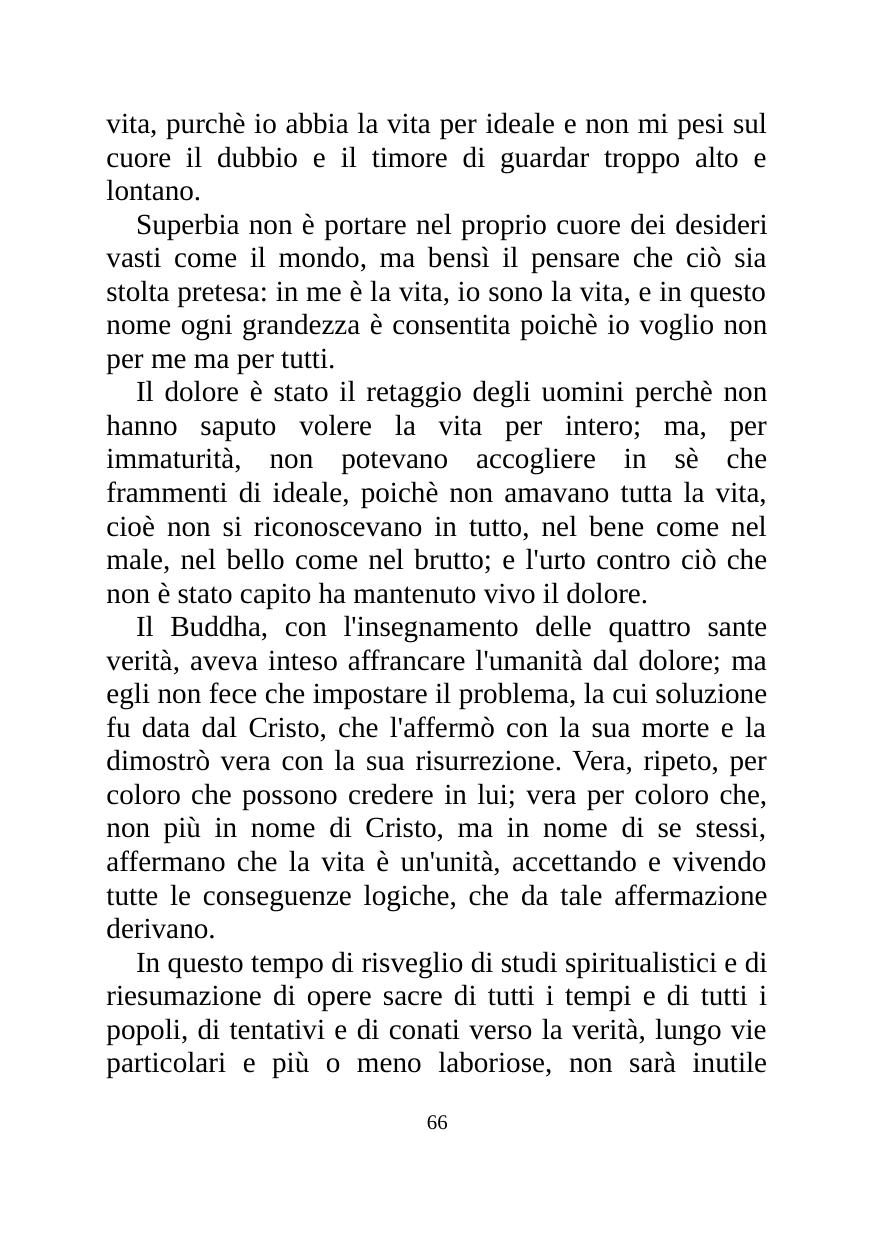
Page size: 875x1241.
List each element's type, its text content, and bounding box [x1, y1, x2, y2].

text Superbia non è portare nel proprio cuore dei desideri vasti come il mondo, ma bensì il pensare che ciò sia stolta pretesa: in me è la vita, io sono la vita, e in questo nome ogni grandezza è consentita poichè io voglio non per me ma per tutti. [106, 207, 768, 374]
text In questo tempo di risveglio di studi spiritualistici e di riesumazione di opere sacre di tutti i tempi e di tutti i popoli, di tentativi e di conati verso la verità, lungo vie particolari e più o meno laboriose, non sarà inutile [106, 945, 768, 1079]
text vita, purchè io abbia la vita per ideale e non mi pesi sul cuore il dubbio e il timore di guardar troppo alto e lontano. [106, 106, 768, 207]
text Il dolore è stato il retaggio degli uomini perchè non hanno saputo volere la vita per intero; ma, per immaturità, non potevano accogliere in sè che frammenti di ideale, poichè non amavano tutta la vita, cioè non si riconoscevano in tutto, nel bene come nel male, nel bello come nel brutto; e l'urto contro ciò che non è stato capito ha mantenuto vivo il dolore. [106, 374, 768, 609]
text Il Buddha, con l'insegnamento delle quattro sante verità, aveva inteso affrancare l'umanità dal dolore; ma egli non fece che impostare il problema, la cui soluzione fu data dal Cristo, che l'affermò con la sua morte e la dimostrò vera con la sua risurrezione. Vera, ripeto, per coloro che possono credere in lui; vera per coloro che, non più in nome di Cristo, ma in nome di se stessi, affermano che la vita è un'unità, accettando e vivendo tutte le conseguenze logiche, che da tale affermazione derivano. [106, 609, 768, 945]
